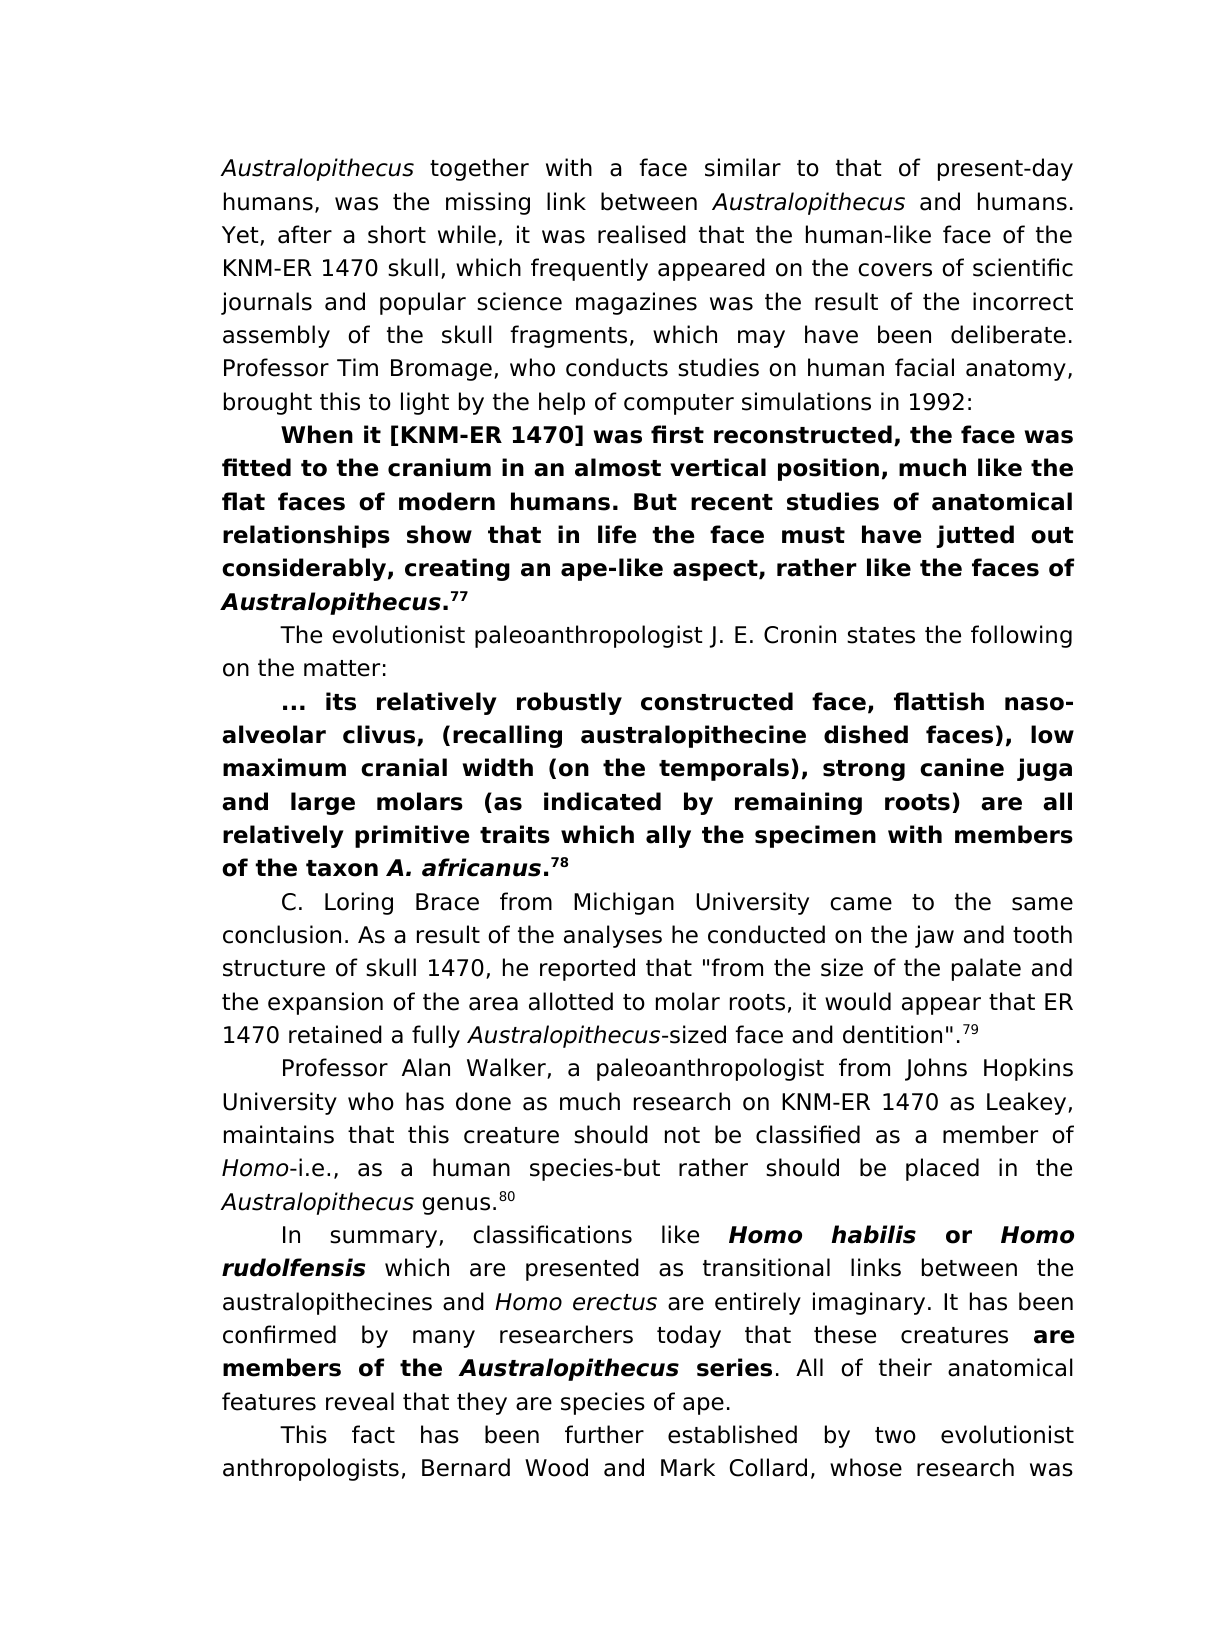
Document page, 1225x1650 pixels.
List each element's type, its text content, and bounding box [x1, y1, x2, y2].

text This fact has been further established by two evolutionist anthropologists, Bernard Wood and Mark Collard, whose research was [222, 1417, 1075, 1483]
text ... its relatively robustly constructed face, flattish naso-alveolar clivus, (recalling australopithecine dished faces), low maximum cranial width (on the temporals), strong canine juga and large molars (as indicated by remaining roots) are all relatively primitive traits which ally the specimen with members of the taxon A. africanus.78 [222, 683, 1075, 883]
text When it [KNM-ER 1470] was first reconstructed, the face was fitted to the cranium in an almost vertical position, much like the flat faces of modern humans. But recent studies of anatomical relationships show that in life the face must have jutted out considerably, creating an ape-like aspect, rather like the faces of Australopithecus.77 [222, 417, 1075, 617]
text The evolutionist paleoanthropologist J. E. Cronin states the following on the matter: [222, 617, 1075, 683]
text C. Loring Brace from Michigan University came to the same conclusion. As a result of the analyses he conducted on the jaw and tooth structure of skull 1470, he reported that "from the size of the palate and the expansion of the area allotted to molar roots, it would appear that ER 1470 retained a fully Australopithecus-sized face and dentition".79 [222, 883, 1075, 1050]
text Australopithecus together with a face similar to that of present-day humans, was the missing link between Australopithecus and humans. Yet, after a short while, it was realised that the human-like face of the KNM-ER 1470 skull, which frequently appeared on the covers of scientific journals and popular science magazines was the result of the incorrect assembly of the skull fragments, which may have been deliberate. Professor Tim Bromage, who conducts studies on human facial anatomy, brought this to light by the help of computer simulations in 1992: [222, 150, 1075, 417]
text Professor Alan Walker, a paleoanthropologist from Johns Hopkins University who has done as much research on KNM-ER 1470 as Leakey, maintains that this creature should not be classified as a member of Homo-i.e., as a human species-but rather should be placed in the Australopithecus genus.80 [222, 1050, 1075, 1217]
text In summary, classifications like Homo habilis or Homo rudolfensis which are presented as transitional links between the australopithecines and Homo erectus are entirely imaginary. It has been confirmed by many researchers today that these creatures are members of the Australopithecus series. All of their anatomical features reveal that they are species of ape. [222, 1217, 1075, 1417]
